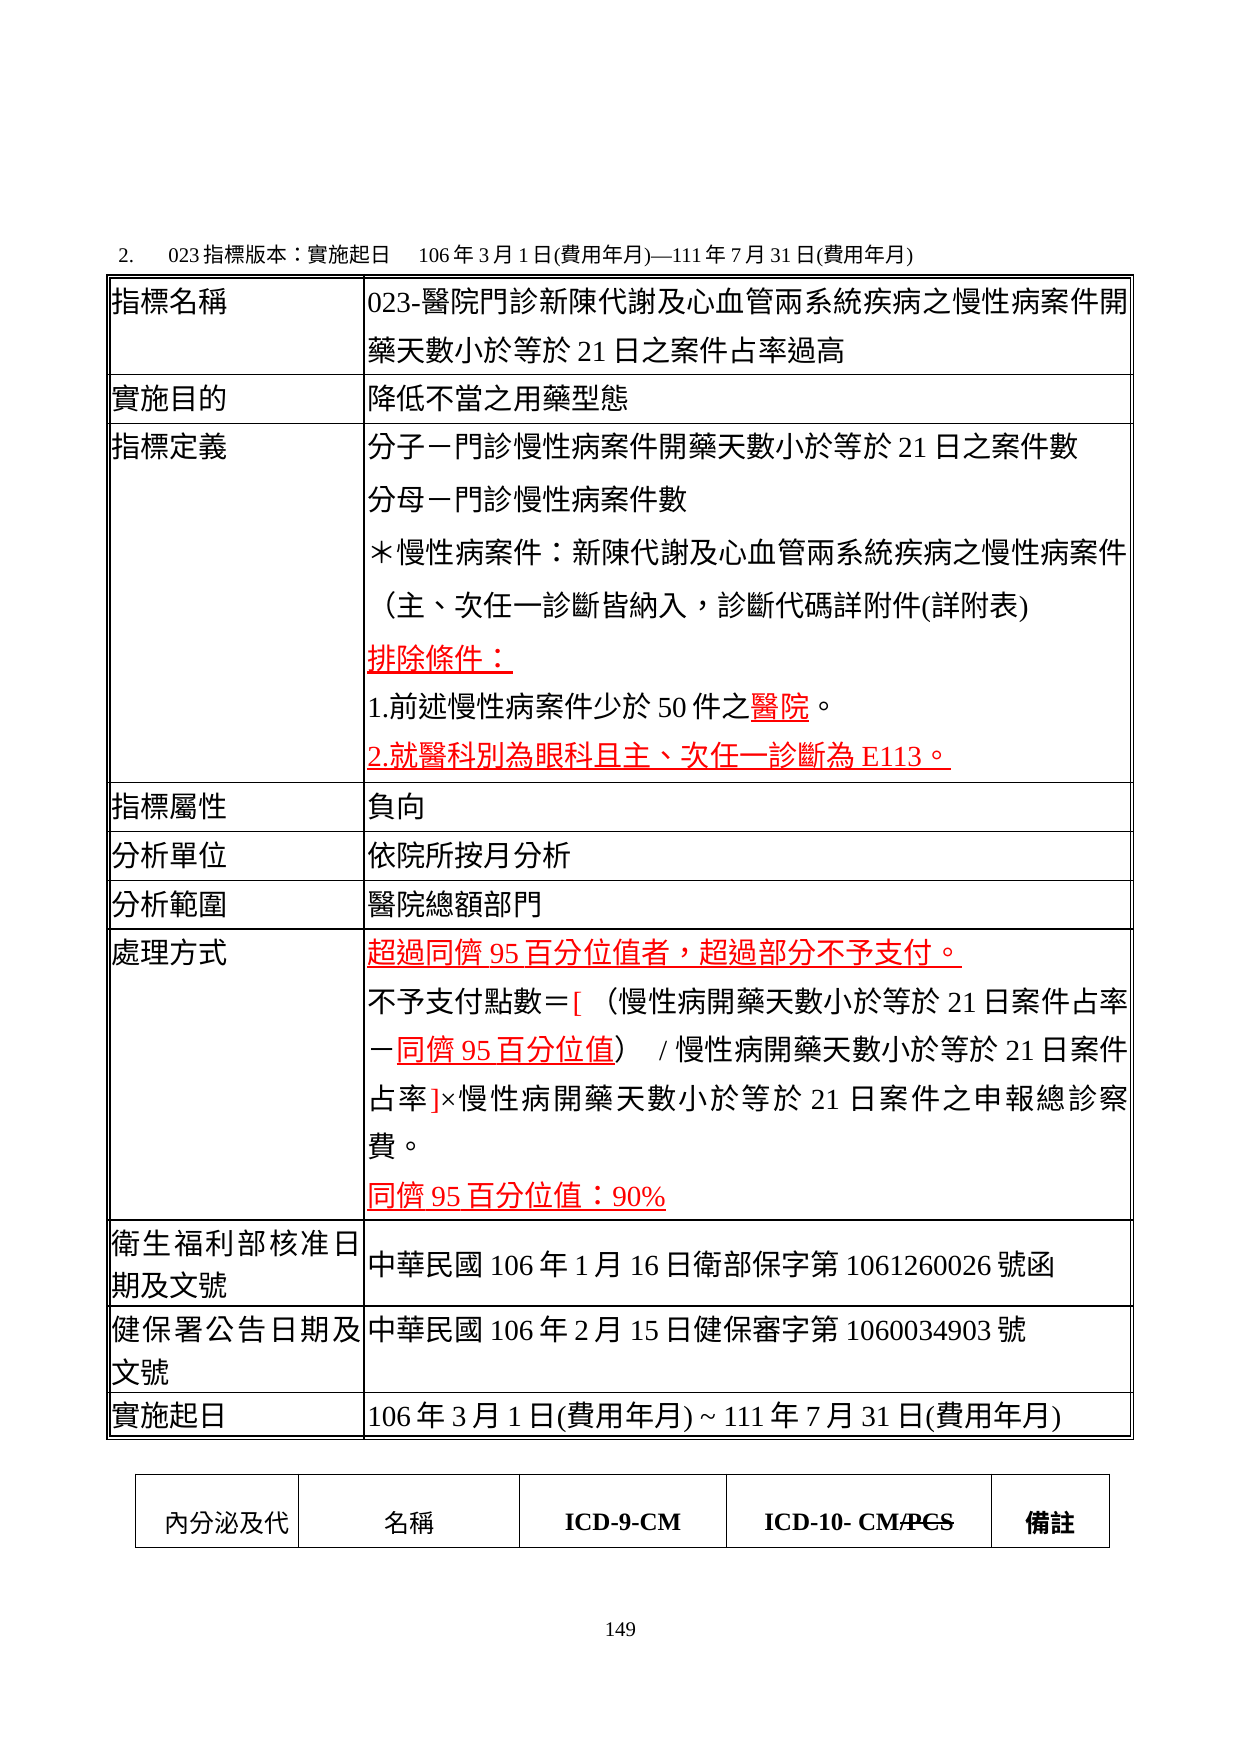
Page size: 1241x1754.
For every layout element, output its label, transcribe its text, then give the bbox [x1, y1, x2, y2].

table_cell 106年3月1日(費用年月) ~ 111年7月31日(費用年月) [365, 1393, 1130, 1435]
table_header 名稱 [299, 1475, 519, 1547]
table_cell 健保署公告日期及文號 [111, 1307, 363, 1391]
table_cell 分析範圍 [111, 881, 363, 928]
table_header ICD-10- CM/PCS [727, 1475, 991, 1547]
table_cell 實施目的 [111, 375, 363, 422]
table_cell 降低不當之用藥型態 [365, 375, 1130, 422]
table_cell 處理方式 [111, 930, 363, 1219]
table_header 內分泌及代 [136, 1475, 298, 1547]
table_cell 分子－門診慢性病案件開藥天數小於等於21日之案件數 分母－門診慢性病案件數 ＊慢性病案件：新陳代謝及心血管兩系統疾病之慢性病案件（主、次任一診斷皆納入，診斷代碼詳附件(詳附表) 排除條件： 1.前述慢性病案件少於50件之醫院。 2.就醫科別為眼科且主、次任一診斷為E113。 [365, 424, 1130, 782]
table_cell 衛生福利部核准日期及文號 [111, 1221, 363, 1305]
table_cell 指標屬性 [111, 783, 363, 831]
table_cell 依院所按月分析 [365, 832, 1130, 879]
table_cell 實施起日 [111, 1393, 363, 1435]
table_header 指標名稱 [111, 279, 363, 374]
table_cell 負向 [365, 783, 1130, 831]
subtitle 023指標版本：實施起日 106年3月1日(費用年月)—111年7月31日(費用年月) [118, 211, 1122, 274]
table_header 備註 [992, 1475, 1109, 1547]
table_cell 中華民國106年2月15日健保審字第1060034903號 [365, 1307, 1130, 1391]
table_cell 超過同儕95百分位值者，超過部分不予支付。 不予支付點數＝[ （慢性病開藥天數小於等於21日案件占率－同儕95百分位值） / 慢性病開藥天數小於等於21日案件占率]×慢性病開藥天數小於等於21日案件之申報總診察費。 同儕95百分位值：90% [365, 930, 1130, 1219]
table_header 023-醫院門診新陳代謝及心血管兩系統疾病之慢性病案件開藥天數小於等於21日之案件占率過高 [365, 279, 1130, 374]
table_cell 中華民國106年1月16日衛部保字第1061260026號函 [365, 1221, 1130, 1305]
table_cell 分析單位 [111, 832, 363, 879]
table_cell 醫院總額部門 [365, 881, 1130, 928]
table_header ICD-9-CM [520, 1475, 726, 1547]
table_cell 指標定義 [111, 424, 363, 782]
